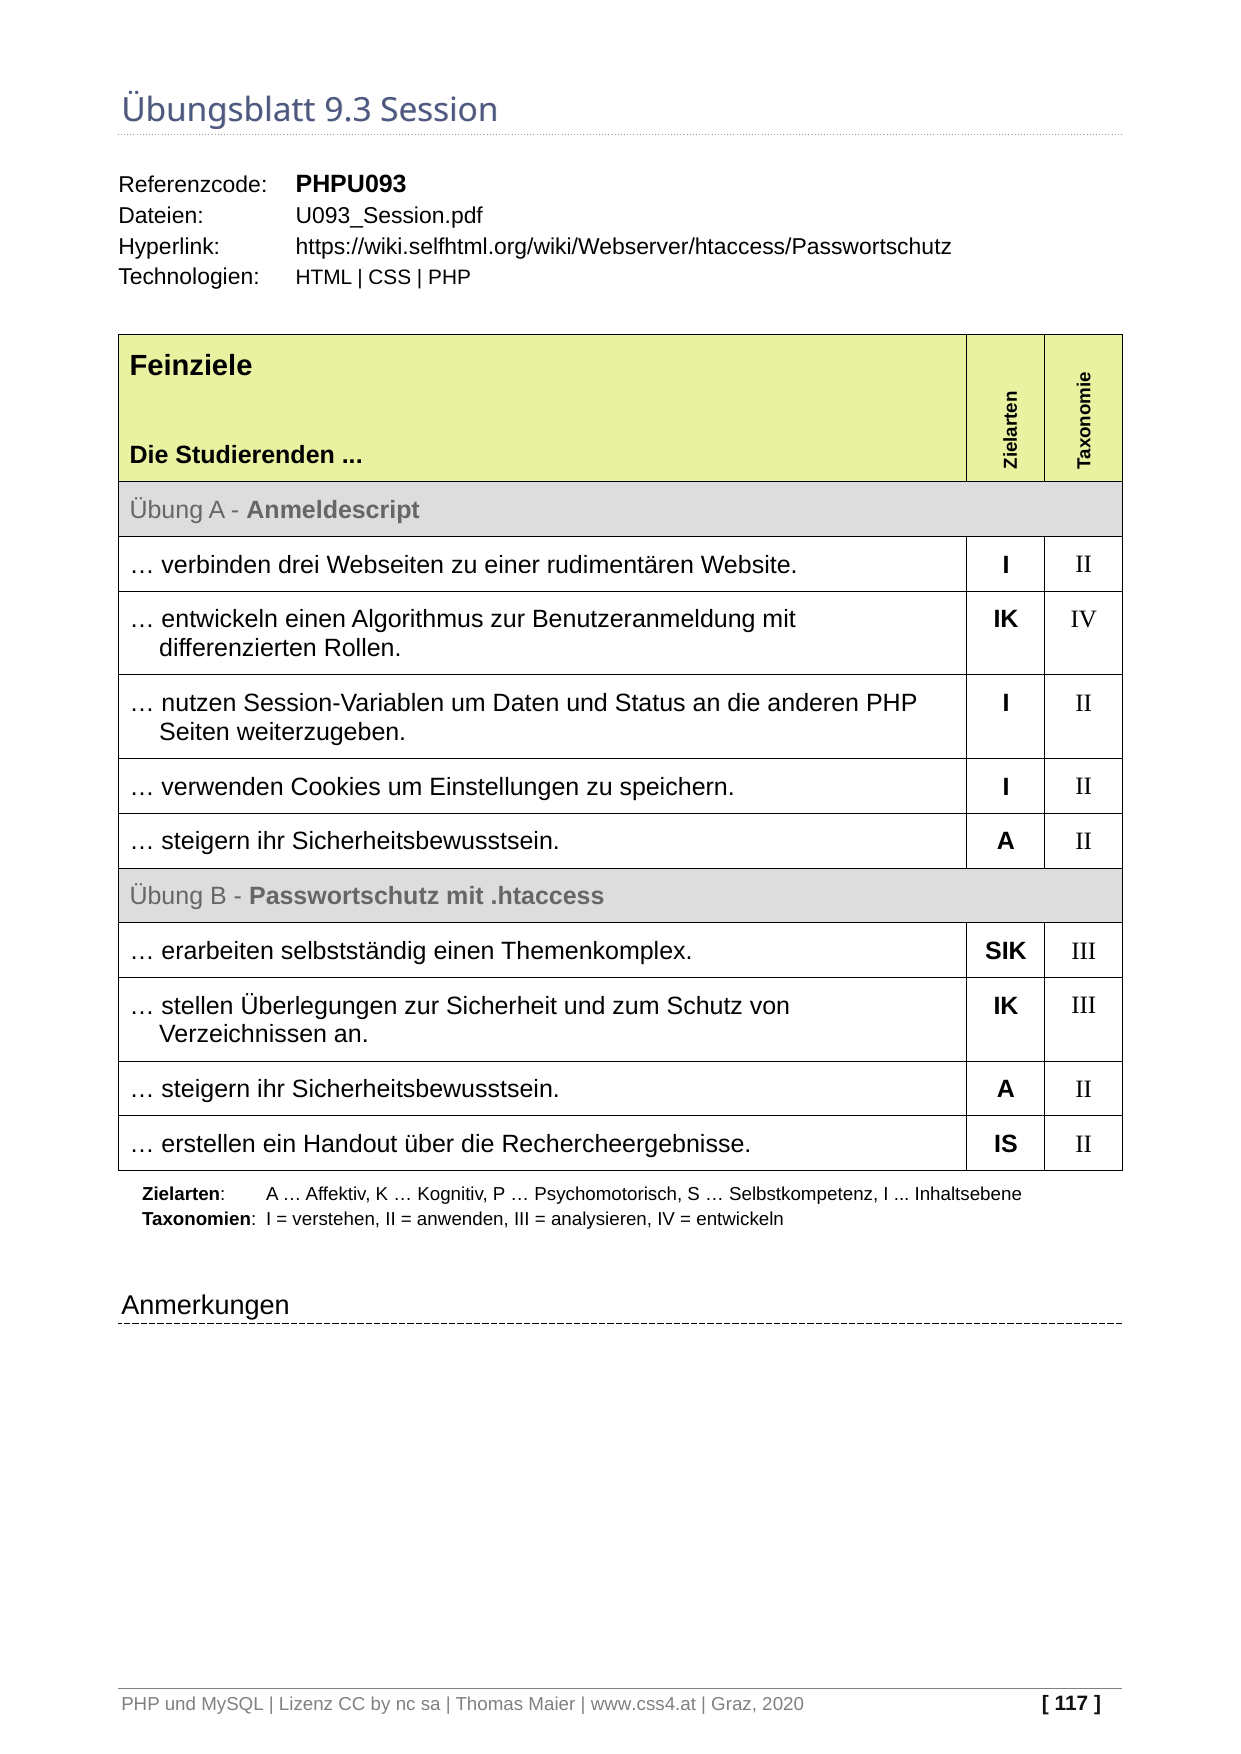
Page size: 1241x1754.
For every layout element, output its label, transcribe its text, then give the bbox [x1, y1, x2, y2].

text Anmerkungen [118, 1286, 1122, 1323]
table_cell Übung B - Passwortschutz mit .htaccess [119, 869, 1122, 922]
table_cell II [1045, 537, 1122, 591]
table_cell … erarbeiten selbstständig einen Themenkomplex. [119, 923, 966, 977]
table_cell I [967, 537, 1044, 591]
table_cell … verbinden drei Webseiten zu einer rudimentären Website. [119, 537, 966, 591]
text Zielarten: A … Affektiv, K … Kognitiv, P … Psychomotorisch, S … Selbstkompetenz, I ... Inhaltsebene Taxonomien: I = verstehen, II = anwenden, III = analysieren, IV = entwickeln [142, 1183, 1122, 1229]
table_cell … erstellen ein Handout über die Rechercheergebnisse. [119, 1116, 966, 1170]
table_cell IS [967, 1116, 1044, 1170]
table_cell … steigern ihr Sicherheitsbewusstsein. [119, 814, 966, 867]
table_cell IV [1045, 592, 1122, 674]
table_cell III [1045, 978, 1122, 1061]
table_header Taxonomie [1045, 335, 1122, 481]
table_cell … entwickeln einen Algorithmus zur Benutzeranmeldung mit differenzierten Rollen. [119, 592, 966, 674]
table_cell IK [967, 592, 1044, 674]
text Hyperlink: https://wiki.selfhtml.org/wiki/Webserver/htaccess/Passwortschutz [118, 233, 1122, 259]
table_cell II [1045, 759, 1122, 813]
table_header Zielarten [967, 335, 1044, 481]
table_cell III [1045, 923, 1122, 977]
table_cell A [967, 814, 1044, 867]
table_cell II [1045, 814, 1122, 867]
table_cell I [967, 759, 1044, 813]
text Referenzcode: PHPU093 [118, 169, 1122, 198]
table_cell Übung A - Anmeldescript [119, 482, 1122, 536]
table_header Feinziele Die Studierenden ... [119, 335, 966, 481]
table_cell A [967, 1062, 1044, 1115]
table_cell SIK [967, 923, 1044, 977]
table_cell II [1045, 1062, 1122, 1115]
text Dateien: U093_Session.pdf [118, 202, 1122, 229]
text Technologien: HTML | CSS | PHP [118, 263, 1122, 289]
table_cell … stellen Überlegungen zur Sicherheit und zum Schutz von Verzeichnissen an. [119, 978, 966, 1061]
table_cell … nutzen Session-Variablen um Daten und Status an die anderen PHP Seiten weiterzugeben. [119, 675, 966, 758]
table_cell I [967, 675, 1044, 758]
table_cell … steigern ihr Sicherheitsbewusstsein. [119, 1062, 966, 1115]
table_cell … verwenden Cookies um Einstellungen zu speichern. [119, 759, 966, 813]
subtitle Übungsblatt 9.3 Session [118, 83, 1122, 134]
table_cell IK [967, 978, 1044, 1061]
table_cell II [1045, 675, 1122, 758]
table_cell II [1045, 1116, 1122, 1170]
